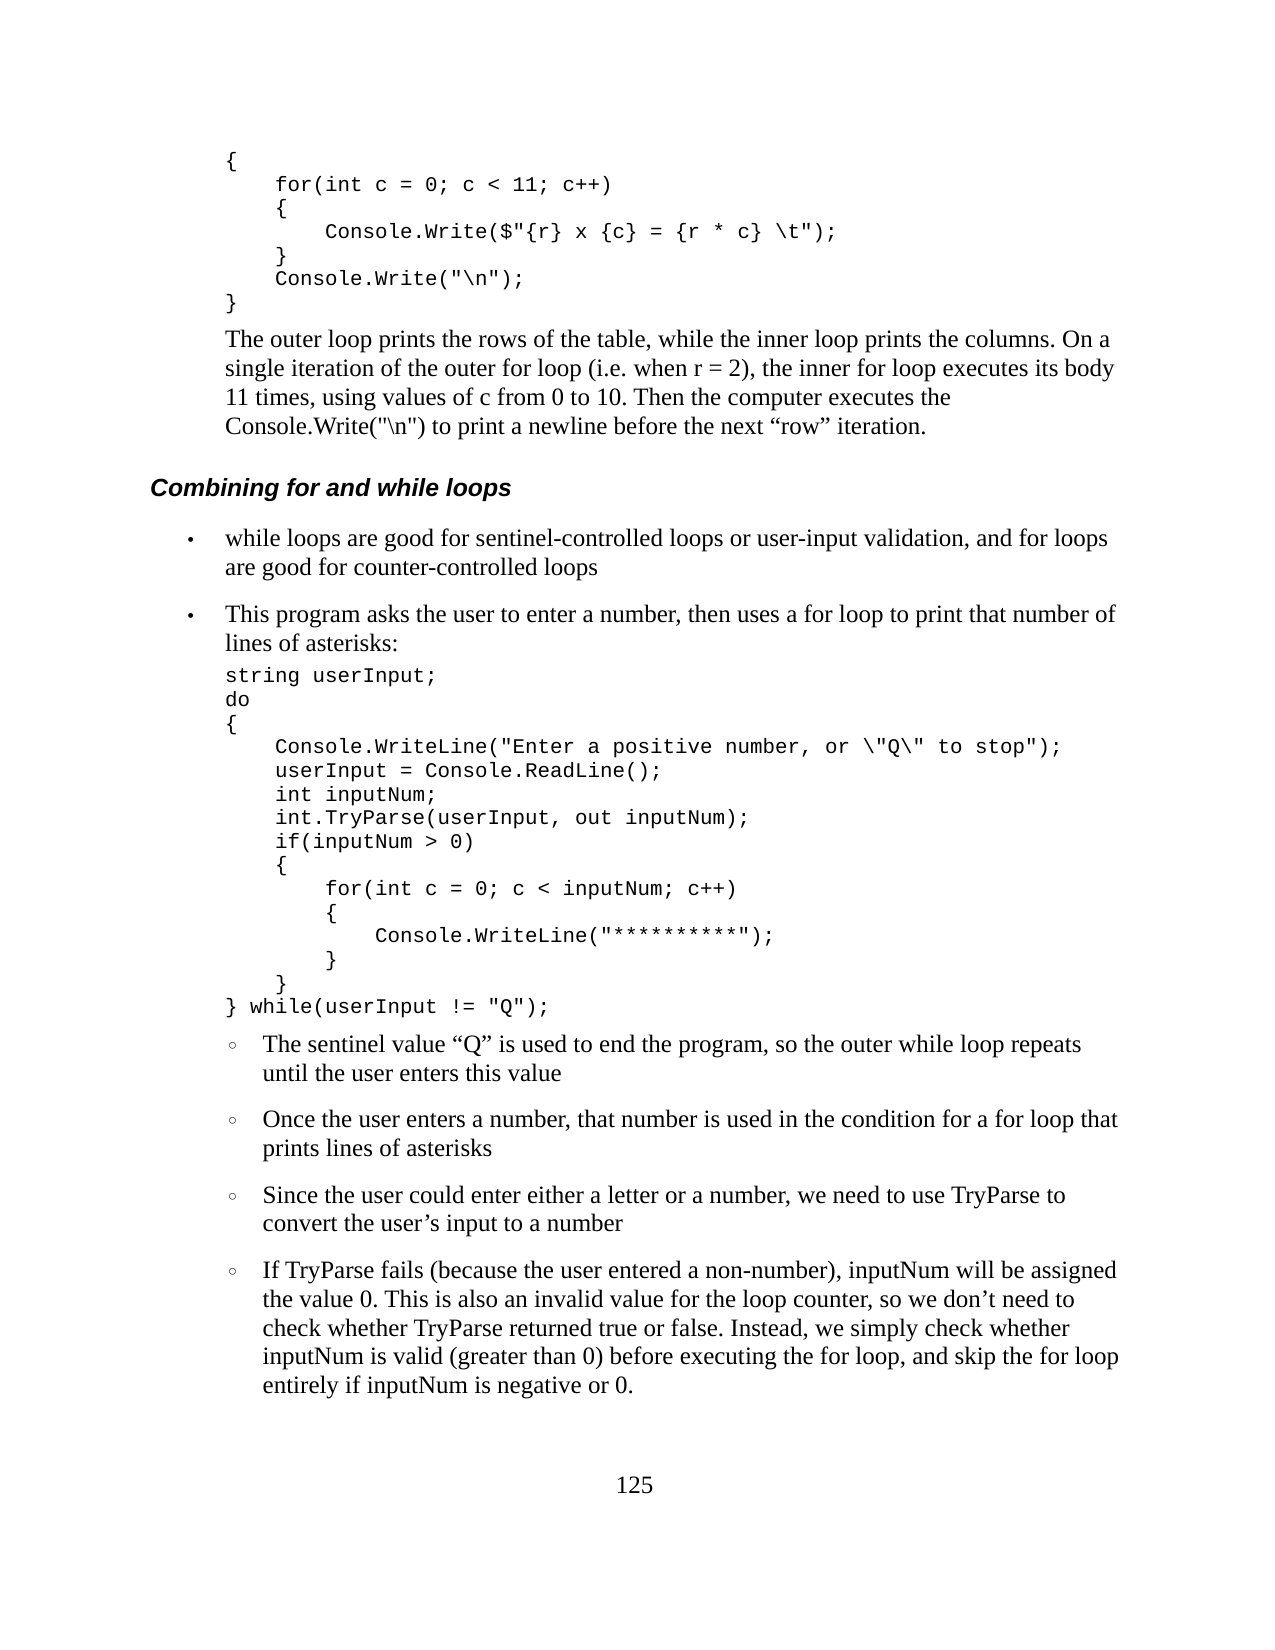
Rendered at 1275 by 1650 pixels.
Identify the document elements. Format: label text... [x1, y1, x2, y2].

subtitle Combining for and while loops [150, 473, 1125, 502]
list Console.Write($"{r} x {c} = {r * c} \t"); [187, 221, 1125, 244]
list for(int c = 0; c < inputNum; c++) [187, 878, 1125, 902]
list Console.WriteLine("Enter a positive number, or \"Q\" to stop"); [187, 736, 1125, 760]
list for(int c = 0; c < 11; c++) [187, 174, 1125, 197]
list string userInput; [187, 665, 1125, 689]
list userInput = Console.ReadLine(); [187, 760, 1125, 783]
list } [187, 949, 1125, 973]
list This program asks the user to enter a number, then uses a for loop to print that number of lines of asterisks: [187, 599, 1125, 656]
list Since the user could enter either a letter or a number, we need to use TryParse to convert the user’s input to a number [225, 1180, 1125, 1237]
list Console.Write("\n"); [187, 268, 1125, 292]
list } [187, 973, 1125, 996]
list { [187, 713, 1125, 736]
list } [187, 244, 1125, 268]
list Console.WriteLine("**********"); [187, 925, 1125, 949]
list If TryParse fails (because the user entered a non-number), inputNum will be assigned the value 0. This is also an invalid value for the loop counter, so we don’t need to check whether TryParse returned true or false. Instead, we simply check whether inputNum is valid (greater than 0) before executing the for loop, and skip the for loop entirely if inputNum is negative or 0. [225, 1255, 1125, 1399]
list The sentinel value “Q” is used to end the program, so the outer while loop repeats until the user enters this value [225, 1029, 1125, 1086]
list { [187, 902, 1125, 925]
list int.TryParse(userInput, out inputNum); [187, 807, 1125, 831]
list } while(userInput != "Q"); [187, 996, 1125, 1020]
list do [187, 689, 1125, 713]
list int inputNum; [187, 783, 1125, 807]
list The outer loop prints the rows of the table, while the inner loop prints the columns. On a single iteration of the outer for loop (i.e. when r = 2), the inner for loop executes its body 11 times, using values of c from 0 to 10. Then the computer executes the Console.Write("\n") to print a newline before the next “row” iteration. [187, 324, 1125, 439]
list if(inputNum > 0) [187, 831, 1125, 854]
list { [187, 197, 1125, 221]
list Once the user enters a number, that number is used in the condition for a for loop that prints lines of asterisks [225, 1104, 1125, 1162]
list { [187, 150, 1125, 174]
list } [187, 292, 1125, 316]
list while loops are good for sentinel-controlled loops or user-input validation, and for loops are good for counter-controlled loops [187, 523, 1125, 581]
list { [187, 854, 1125, 878]
